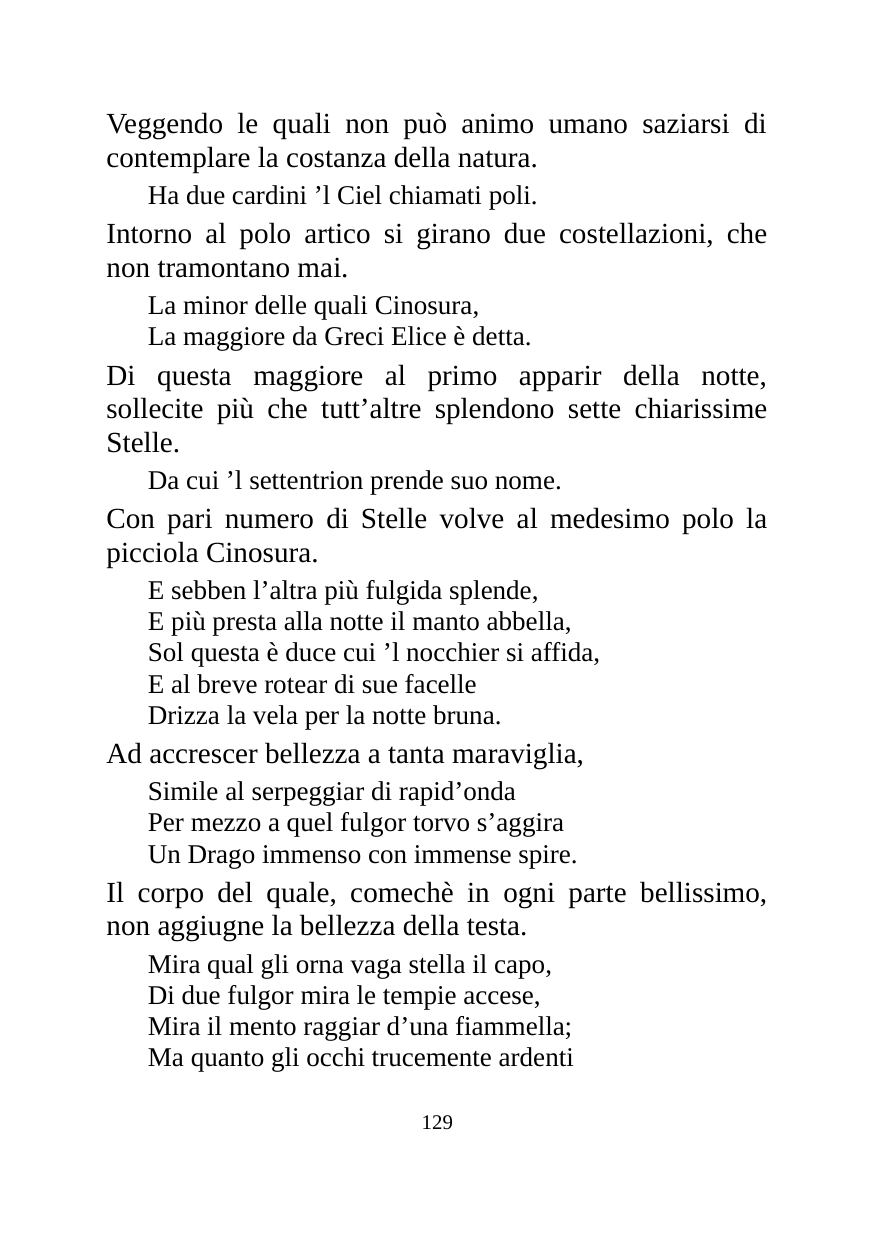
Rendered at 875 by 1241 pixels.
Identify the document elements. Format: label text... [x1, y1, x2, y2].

text La minor delle quali Cinosura, La maggiore da Greci Elice è detta. [148, 289, 768, 352]
text Da cui ’l settentrion prende suo nome. [148, 464, 768, 495]
text Intorno al polo artico si girano due costellazioni, che non tramontano mai. [106, 216, 768, 283]
text Veggendo le quali non può animo umano saziarsi di contemplare la costanza della natura. [106, 106, 768, 173]
text Ha due cardini ’l Ciel chiamati poli. [148, 179, 768, 210]
text Con pari numero di Stelle volve al medesimo polo la picciola Cinosura. [106, 501, 768, 568]
text Ad accrescer bellezza a tanta maraviglia, [106, 736, 768, 769]
text E sebben l’altra più fulgida splende, E più presta alla notte il manto abbella, Sol questa è duce cui ’l nocchier si affida, E al breve rotear di sue facelle Drizza la vela per la notte bruna. [148, 574, 768, 730]
text Il corpo del quale, comechè in ogni parte bellissimo, non aggiugne la bellezza della testa. [106, 875, 768, 942]
text Di questa maggiore al primo apparir della notte, sollecite più che tutt’altre splendono sette chiarissime Stelle. [106, 358, 768, 458]
text Simile al serpeggiar di rapid’onda Per mezzo a quel fulgor torvo s’aggira Un Drago immenso con immense spire. [148, 775, 768, 869]
text Mira qual gli orna vaga stella il capo, Di due fulgor mira le tempie accese, Mira il mento raggiar d’una fiammella; Ma quanto gli occhi trucemente ardenti [148, 948, 768, 1072]
